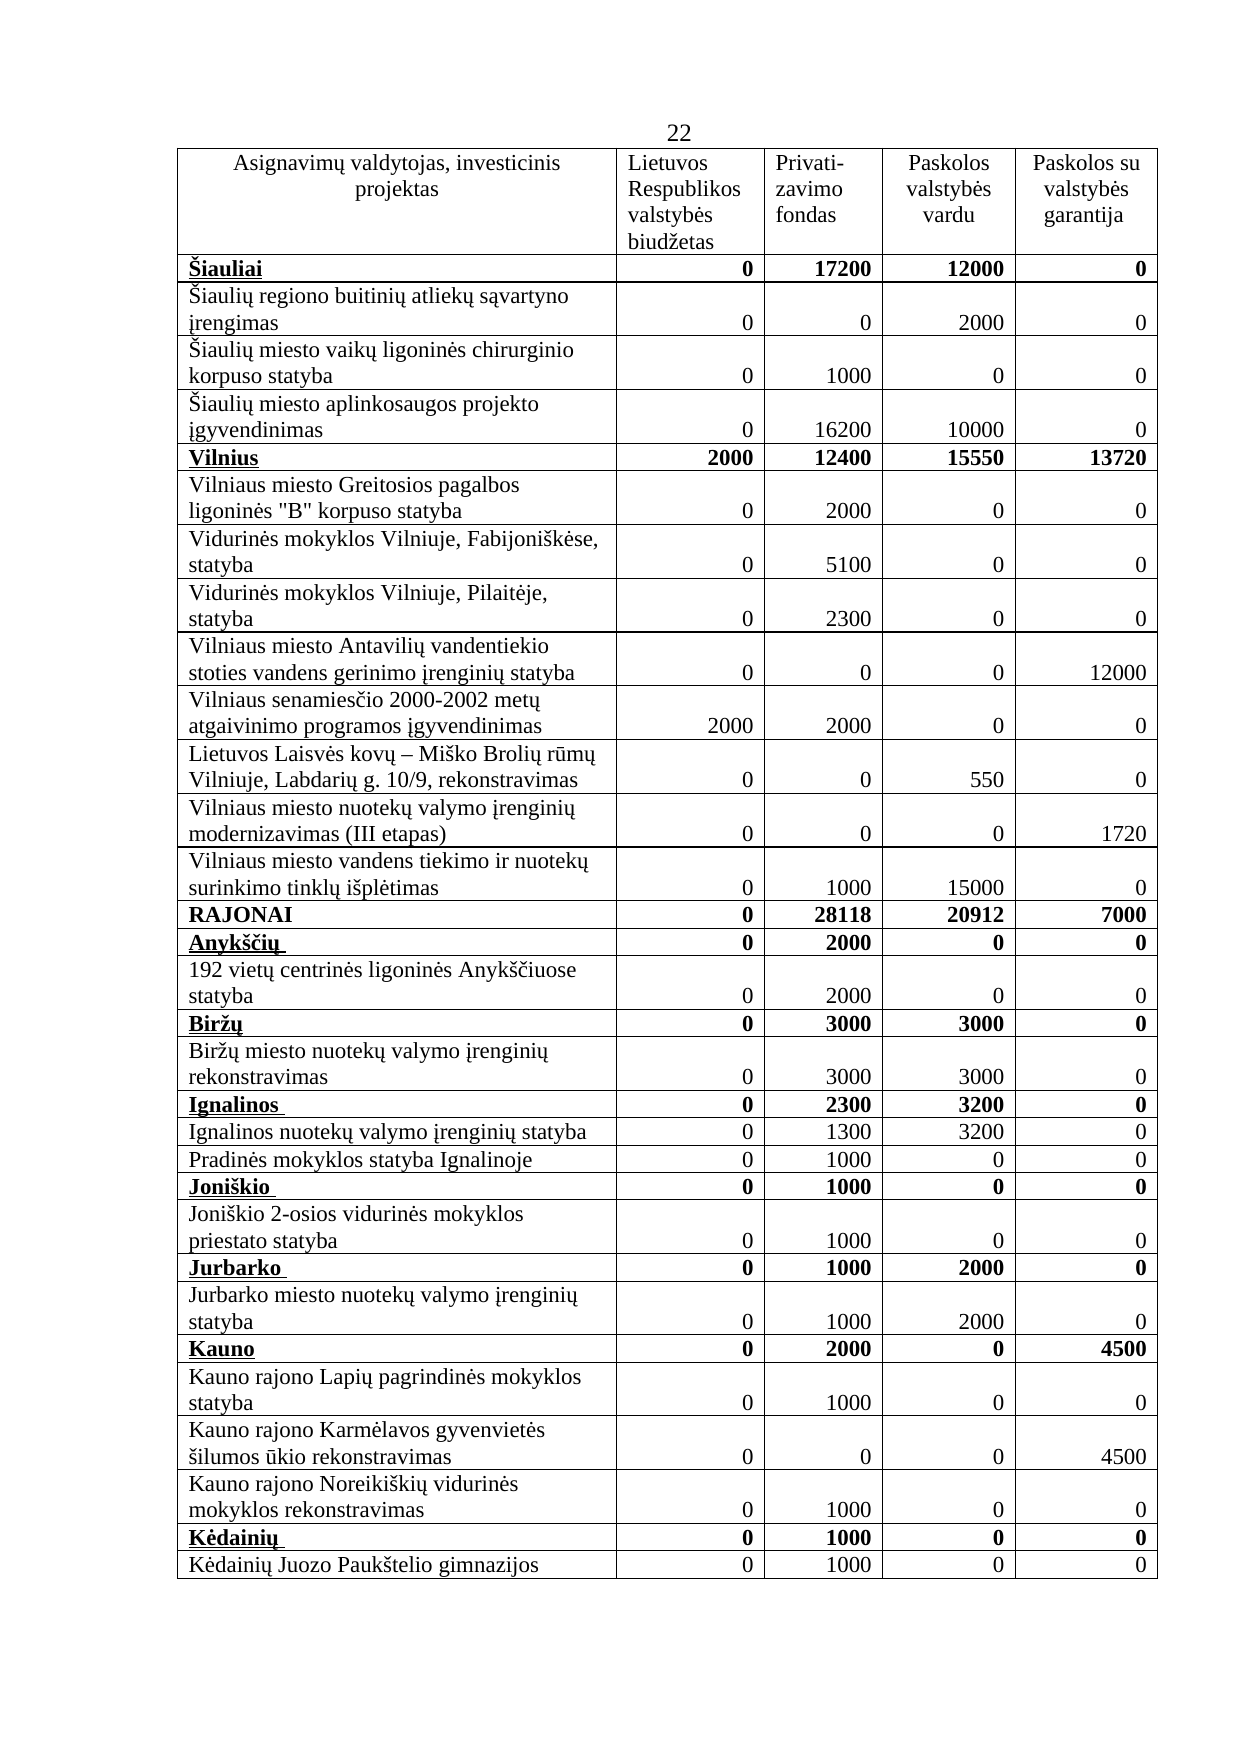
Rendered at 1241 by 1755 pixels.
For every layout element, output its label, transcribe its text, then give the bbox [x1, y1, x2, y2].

table_cell Ignalinos [178, 1091, 616, 1117]
table_cell 0 [1016, 1118, 1157, 1144]
table_cell 0 [1016, 336, 1157, 389]
table_cell 5100 [765, 525, 882, 578]
table_cell Biržų [178, 1010, 616, 1036]
table_cell 550 [883, 740, 1015, 793]
table_cell 1720 [1016, 794, 1157, 846]
table_cell 2300 [765, 579, 882, 631]
table_cell 0 [1016, 1551, 1157, 1578]
table_cell 3200 [883, 1118, 1015, 1144]
table_cell 0 [883, 794, 1015, 846]
table_cell 0 [883, 1173, 1015, 1199]
table_cell 0 [617, 794, 764, 846]
table_cell 2000 [765, 1335, 882, 1362]
table_cell 20912 [883, 901, 1015, 927]
table_cell 3000 [883, 1037, 1015, 1090]
table_cell 1000 [765, 1200, 882, 1253]
table_cell Šiaulių regiono buitinių atliekų sąvartyno įrengimas [178, 283, 616, 335]
table_cell Jurbarko miesto nuotekų valymo įrenginių statyba [178, 1282, 616, 1334]
table_cell 0 [1016, 1282, 1157, 1334]
table_cell 0 [617, 1335, 764, 1362]
table_cell 0 [1016, 1173, 1157, 1199]
table_cell 0 [883, 579, 1015, 631]
table_cell 0 [617, 956, 764, 1009]
table_cell Vidurinės mokyklos Vilniuje, Fabijoniškėse, statyba [178, 525, 616, 578]
table_cell 0 [883, 929, 1015, 955]
table_cell 0 [617, 848, 764, 900]
table_cell 0 [617, 336, 764, 389]
table_cell Kauno rajono Noreikiškių vidurinės mokyklos rekonstravimas [178, 1470, 616, 1523]
table_cell 2000 [765, 686, 882, 739]
table_cell Pradinės mokyklos statyba Ignalinoje [178, 1146, 616, 1172]
table_cell 0 [1016, 848, 1157, 900]
table_cell 4500 [1016, 1335, 1157, 1362]
table_cell Šiaulių miesto aplinkosaugos projekto įgyvendinimas [178, 390, 616, 443]
table_cell 2000 [765, 956, 882, 1009]
table_cell 16200 [765, 390, 882, 443]
table_cell 0 [883, 633, 1015, 685]
table_cell Kėdainių Juozo Paukštelio gimnazijos [178, 1551, 616, 1578]
table_cell 0 [1016, 471, 1157, 524]
table_cell Kauno [178, 1335, 616, 1362]
table_cell 0 [1016, 1254, 1157, 1281]
table_cell 0 [1016, 390, 1157, 443]
table_cell 15550 [883, 444, 1015, 470]
table_cell Kauno rajono Karmėlavos gyvenvietės šilumos ūkio rekonstravimas [178, 1416, 616, 1469]
table_cell 0 [617, 1091, 764, 1117]
table_cell 0 [617, 1200, 764, 1253]
table_cell 12000 [1016, 633, 1157, 685]
table_cell 13720 [1016, 444, 1157, 470]
table_cell 15000 [883, 848, 1015, 900]
table_cell 0 [1016, 255, 1157, 281]
table_cell 0 [883, 686, 1015, 739]
table_cell 0 [1016, 1363, 1157, 1415]
table_header Asignavimų valdytojas, investicinis projektas [178, 149, 616, 254]
table_cell 0 [1016, 686, 1157, 739]
table_cell 0 [617, 1524, 764, 1550]
table_cell 4500 [1016, 1416, 1157, 1469]
table_cell 0 [883, 1524, 1015, 1550]
table_cell 0 [883, 1335, 1015, 1362]
table_cell 0 [1016, 956, 1157, 1009]
table_cell 0 [1016, 1091, 1157, 1117]
table_cell 12000 [883, 255, 1015, 281]
table_cell 0 [1016, 1010, 1157, 1036]
table_cell 2000 [765, 929, 882, 955]
table_cell 0 [617, 390, 764, 443]
table_cell 1000 [765, 1282, 882, 1334]
table_cell 0 [765, 283, 882, 335]
table_cell 0 [883, 471, 1015, 524]
table_cell Vilnius [178, 444, 616, 470]
table_cell 0 [617, 929, 764, 955]
table_cell Joniškio [178, 1173, 616, 1199]
table_cell 0 [883, 956, 1015, 1009]
table_cell 0 [883, 1363, 1015, 1415]
table_cell Kauno rajono Lapių pagrindinės mokyklos statyba [178, 1363, 616, 1415]
table_cell Vilniaus senamiesčio 2000-2002 metų atgaivinimo programos įgyvendinimas [178, 686, 616, 739]
table_cell 0 [883, 1470, 1015, 1523]
table_header Lietuvos Respublikos valstybės biudžetas [617, 149, 764, 254]
table_cell 0 [617, 283, 764, 335]
table_cell Kėdainių [178, 1524, 616, 1550]
table_cell 0 [1016, 1037, 1157, 1090]
table_cell 3200 [883, 1091, 1015, 1117]
table_cell Vidurinės mokyklos Vilniuje, Pilaitėje, statyba [178, 579, 616, 631]
table_cell 0 [765, 1416, 882, 1469]
table_cell 0 [617, 1282, 764, 1334]
table_cell Šiauliai [178, 255, 616, 281]
table_cell 0 [1016, 283, 1157, 335]
table_cell 0 [883, 336, 1015, 389]
table_cell 0 [617, 1363, 764, 1415]
table_cell Lietuvos Laisvės kovų – Miško Brolių rūmų Vilniuje, Labdarių g. 10/9, rekonstravimas [178, 740, 616, 793]
table_cell Vilniaus miesto vandens tiekimo ir nuotekų surinkimo tinklų išplėtimas [178, 848, 616, 900]
table_cell 10000 [883, 390, 1015, 443]
table_cell 0 [1016, 1524, 1157, 1550]
table_cell 0 [883, 1416, 1015, 1469]
table_cell 0 [617, 740, 764, 793]
table_cell Jurbarko [178, 1254, 616, 1281]
table_cell 0 [883, 1551, 1015, 1578]
table_cell 2000 [765, 471, 882, 524]
table_cell 0 [617, 1470, 764, 1523]
table_cell 0 [617, 633, 764, 685]
table_cell 0 [1016, 1146, 1157, 1172]
table_cell Anykščių [178, 929, 616, 955]
table_cell 1000 [765, 1254, 882, 1281]
table_cell 0 [617, 1416, 764, 1469]
table_cell 1000 [765, 1524, 882, 1550]
table_cell 0 [617, 1010, 764, 1036]
table_cell 0 [883, 525, 1015, 578]
table_cell 1000 [765, 1146, 882, 1172]
table_cell 1000 [765, 336, 882, 389]
table_cell 0 [617, 255, 764, 281]
table_cell 0 [617, 1254, 764, 1281]
table_cell 0 [765, 794, 882, 846]
table_header Paskolos su valstybės garantija [1016, 149, 1157, 254]
table_cell 0 [1016, 929, 1157, 955]
table_cell 0 [617, 525, 764, 578]
table_cell 2000 [617, 686, 764, 739]
table_cell 0 [765, 633, 882, 685]
table_cell 1300 [765, 1118, 882, 1144]
table_cell Ignalinos nuotekų valymo įrenginių statyba [178, 1118, 616, 1144]
table_cell 1000 [765, 1551, 882, 1578]
table_cell 0 [617, 1551, 764, 1578]
table_cell 0 [617, 1173, 764, 1199]
table_cell 3000 [883, 1010, 1015, 1036]
table_cell 0 [1016, 525, 1157, 578]
table_cell 7000 [1016, 901, 1157, 927]
table_cell Vilniaus miesto Greitosios pagalbos ligoninės "B" korpuso statyba [178, 471, 616, 524]
table_cell 0 [617, 1037, 764, 1090]
table_cell 3000 [765, 1037, 882, 1090]
table_cell Vilniaus miesto Antavilių vandentiekio stoties vandens gerinimo įrenginių statyba [178, 633, 616, 685]
table_cell 2000 [617, 444, 764, 470]
table_cell Biržų miesto nuotekų valymo įrenginių rekonstravimas [178, 1037, 616, 1090]
table_cell 17200 [765, 255, 882, 281]
table_cell Šiaulių miesto vaikų ligoninės chirurginio korpuso statyba [178, 336, 616, 389]
table_cell 0 [883, 1200, 1015, 1253]
table_cell 12400 [765, 444, 882, 470]
table_cell 3000 [765, 1010, 882, 1036]
table_cell 192 vietų centrinės ligoninės Anykščiuose statyba [178, 956, 616, 1009]
table_cell 0 [1016, 579, 1157, 631]
table_cell 0 [1016, 1200, 1157, 1253]
table_cell 1000 [765, 1470, 882, 1523]
table_header Paskolos valstybės vardu [883, 149, 1015, 254]
table_cell 0 [617, 1146, 764, 1172]
table_cell 0 [765, 740, 882, 793]
table_cell 1000 [765, 1173, 882, 1199]
table_cell 2300 [765, 1091, 882, 1117]
table_cell 0 [617, 471, 764, 524]
table_cell 0 [617, 579, 764, 631]
table_cell 0 [617, 901, 764, 927]
table_cell 1000 [765, 1363, 882, 1415]
table_cell 0 [1016, 740, 1157, 793]
table_cell 0 [617, 1118, 764, 1144]
table_cell RAJONAI [178, 901, 616, 927]
table_cell Vilniaus miesto nuotekų valymo įrenginių modernizavimas (III etapas) [178, 794, 616, 846]
table_cell 2000 [883, 1282, 1015, 1334]
table_cell 0 [1016, 1470, 1157, 1523]
table_cell 28118 [765, 901, 882, 927]
table_cell 2000 [883, 1254, 1015, 1281]
table_cell Joniškio 2-osios vidurinės mokyklos priestato statyba [178, 1200, 616, 1253]
table_cell 0 [883, 1146, 1015, 1172]
table_header Privati-zavimo fondas [765, 149, 882, 254]
table_cell 2000 [883, 283, 1015, 335]
table_cell 1000 [765, 848, 882, 900]
